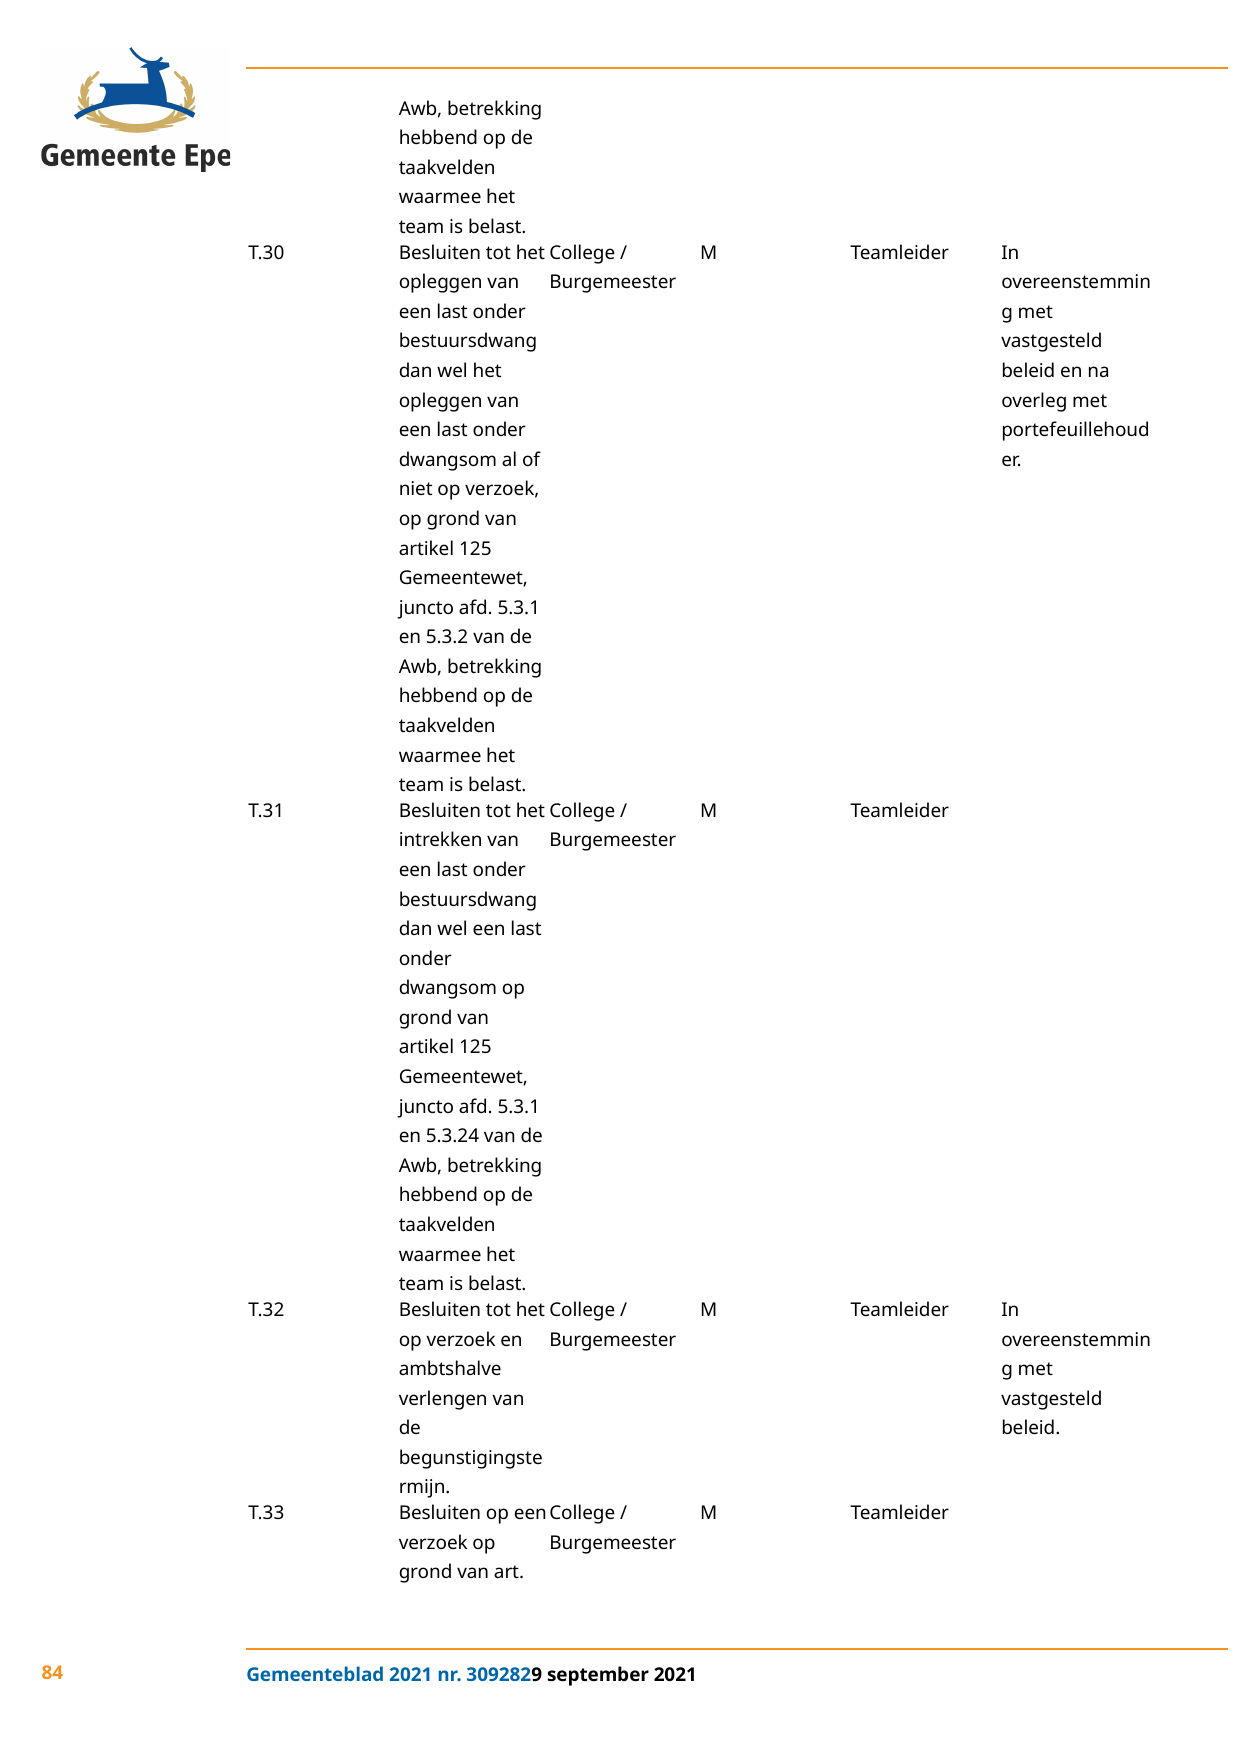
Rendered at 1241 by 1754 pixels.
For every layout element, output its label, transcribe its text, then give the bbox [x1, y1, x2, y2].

table_cell Teamleider [850, 1499, 1001, 1584]
table_cell College / Burgemeester [549, 1499, 700, 1584]
table_cell M [700, 239, 850, 797]
table_cell Besluiten op een verzoek op grond van art. [399, 1499, 549, 1584]
table_cell [700, 95, 850, 239]
table_cell [1001, 1499, 1152, 1584]
table_cell [850, 95, 1001, 239]
table_cell In overeenstemming met vastgesteld beleid. [1001, 1296, 1152, 1499]
table_cell [1001, 797, 1152, 1296]
table_cell [1001, 95, 1152, 239]
table_cell M [700, 1296, 850, 1499]
table_cell Teamleider [850, 1296, 1001, 1499]
picture [41, 47, 231, 172]
table_cell College / Burgemeester [549, 239, 700, 797]
table_cell M [700, 1499, 850, 1584]
table_cell M [700, 797, 850, 1296]
table_cell [248, 95, 398, 239]
table_cell Besluiten tot het intrekken van een last onder bestuursdwang dan wel een last onder dwangsom op grond van artikel 125 Gemeentewet, juncto afd. 5.3.1 en 5.3.24 van de Awb, betrekking hebbend op de taakvelden waarmee het team is belast. [399, 797, 549, 1296]
table_cell Awb, betrekking hebbend op de taakvelden waarmee het team is belast. [399, 95, 549, 239]
table_cell T.30 [248, 239, 398, 797]
table_cell Besluiten tot het op verzoek en ambtshalve verlengen van de begunstigingstermijn. [399, 1296, 549, 1499]
table_cell T.31 [248, 797, 398, 1296]
table_cell In overeenstemming met vastgesteld beleid en na overleg met portefeuillehouder. [1001, 239, 1152, 797]
table_cell [549, 95, 700, 239]
table_cell College / Burgemeester [549, 1296, 700, 1499]
table_cell T.33 [248, 1499, 398, 1584]
table_cell T.32 [248, 1296, 398, 1499]
table_cell Teamleider [850, 797, 1001, 1296]
table_cell Besluiten tot het opleggen van een last onder bestuursdwang dan wel het opleggen van een last onder dwangsom al of niet op verzoek, op grond van artikel 125 Gemeentewet, juncto afd. 5.3.1 en 5.3.2 van de Awb, betrekking hebbend op de taakvelden waarmee het team is belast. [399, 239, 549, 797]
table_cell College / Burgemeester [549, 797, 700, 1296]
table_cell Teamleider [850, 239, 1001, 797]
